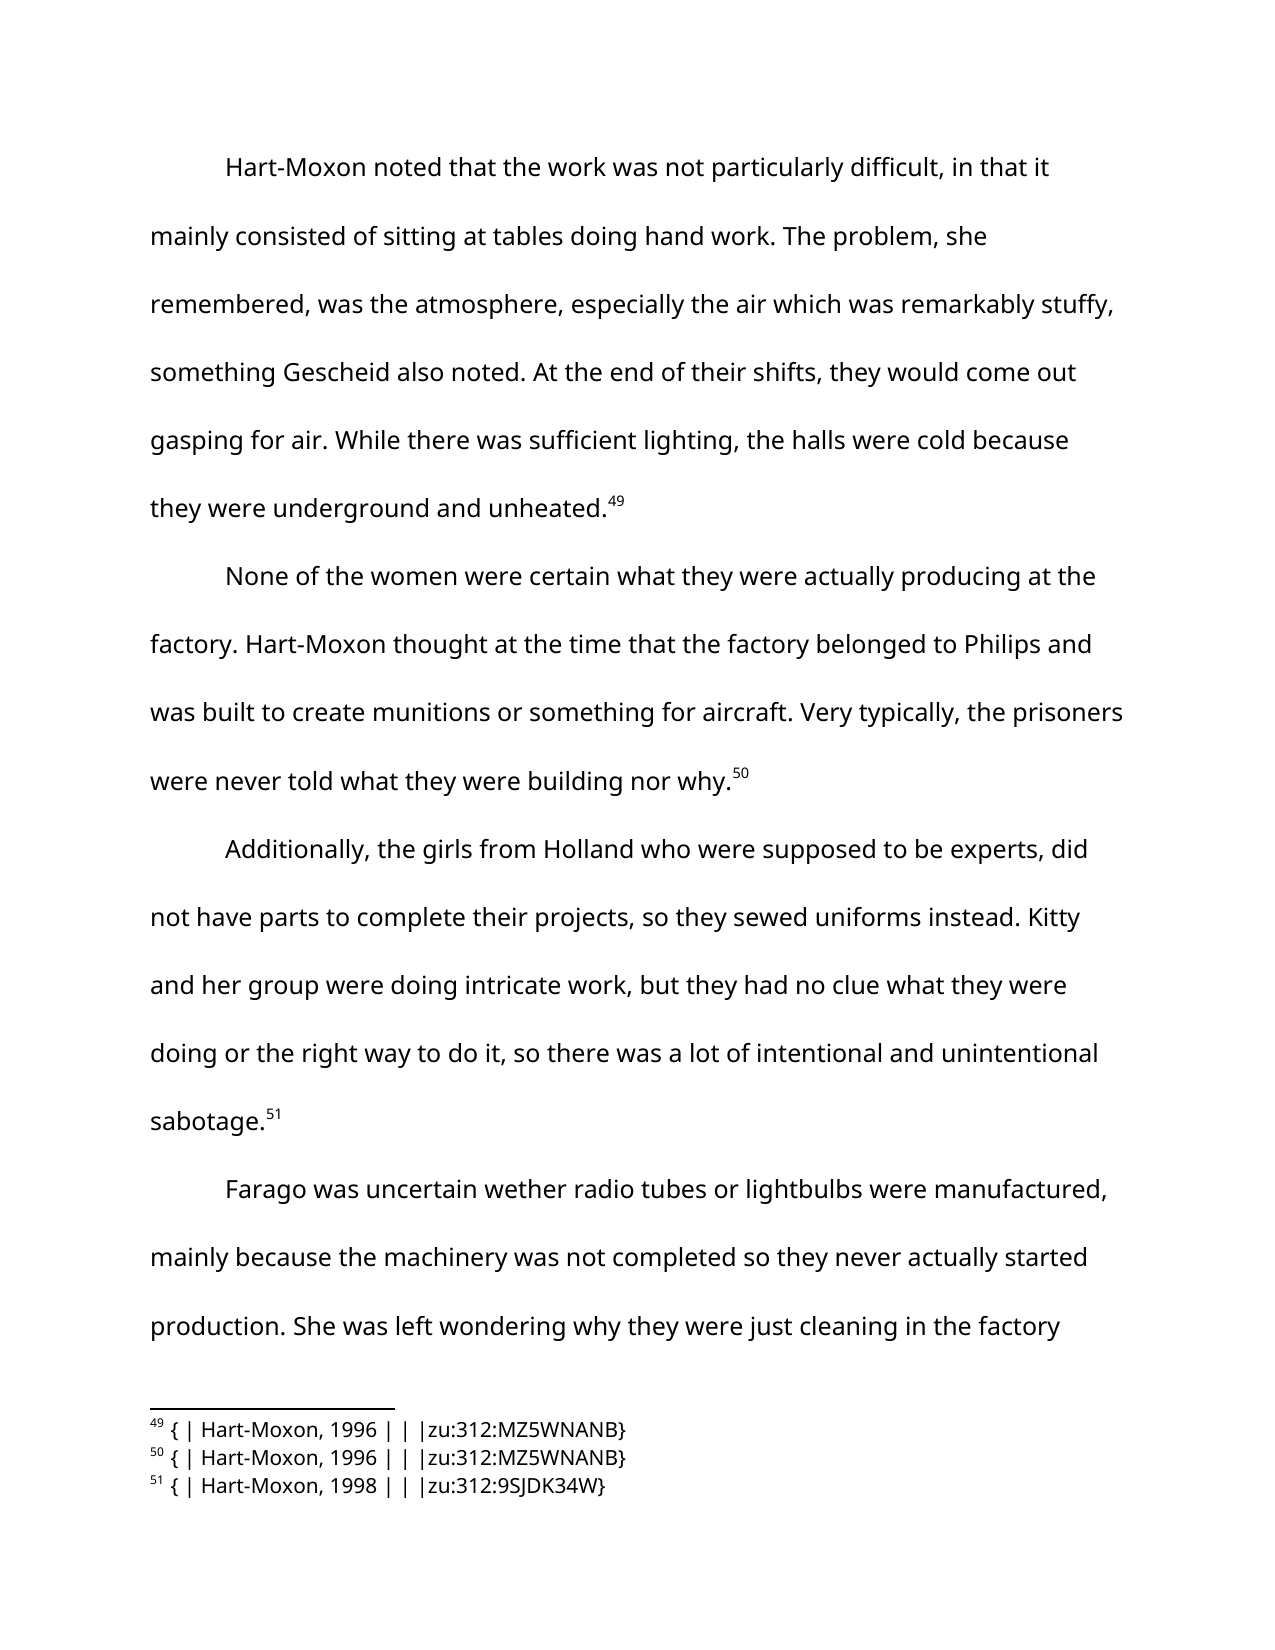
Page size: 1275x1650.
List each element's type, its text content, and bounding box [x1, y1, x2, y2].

text Hart-Moxon noted that the work was not particularly difficult, in that it mainly consisted of sitting at tables doing hand work. The problem, she remembered, was the atmosphere, especially the air which was remarkably stuffy, something Gescheid also noted. At the end of their shifts, they would come out gasping for air. While there was sufficient lighting, the halls were cold because they were underground and unheated. [150, 150, 1125, 525]
text None of the women were certain what they were actually producing at the factory. Hart-Moxon thought at the time that the factory belonged to Philips and was built to create munitions or something for aircraft. Very typically, the prisoners were never told what they were building nor why. [150, 559, 1125, 797]
text { | Hart-Moxon, 1996 | | |zu:312:MZ5WNANB} [150, 1415, 1125, 1443]
text { | Hart-Moxon, 1998 | | |zu:312:9SJDK34W} [150, 1472, 1125, 1500]
text Farago was uncertain wether radio tubes or lightbulbs were manufactured, mainly because the machinery was not completed so they never actually started production. She was left wondering why they were just cleaning in the factory [150, 1172, 1125, 1342]
text { | Hart-Moxon, 1996 | | |zu:312:MZ5WNANB} [150, 1443, 1125, 1472]
text Additionally, the girls from Holland who were supposed to be experts, did not have parts to complete their projects, so they sewed uniforms instead. Kitty and her group were doing intricate work, but they had no clue what they were doing or the right way to do it, so there was a lot of intentional and unintentional sabotage. [150, 831, 1125, 1138]
